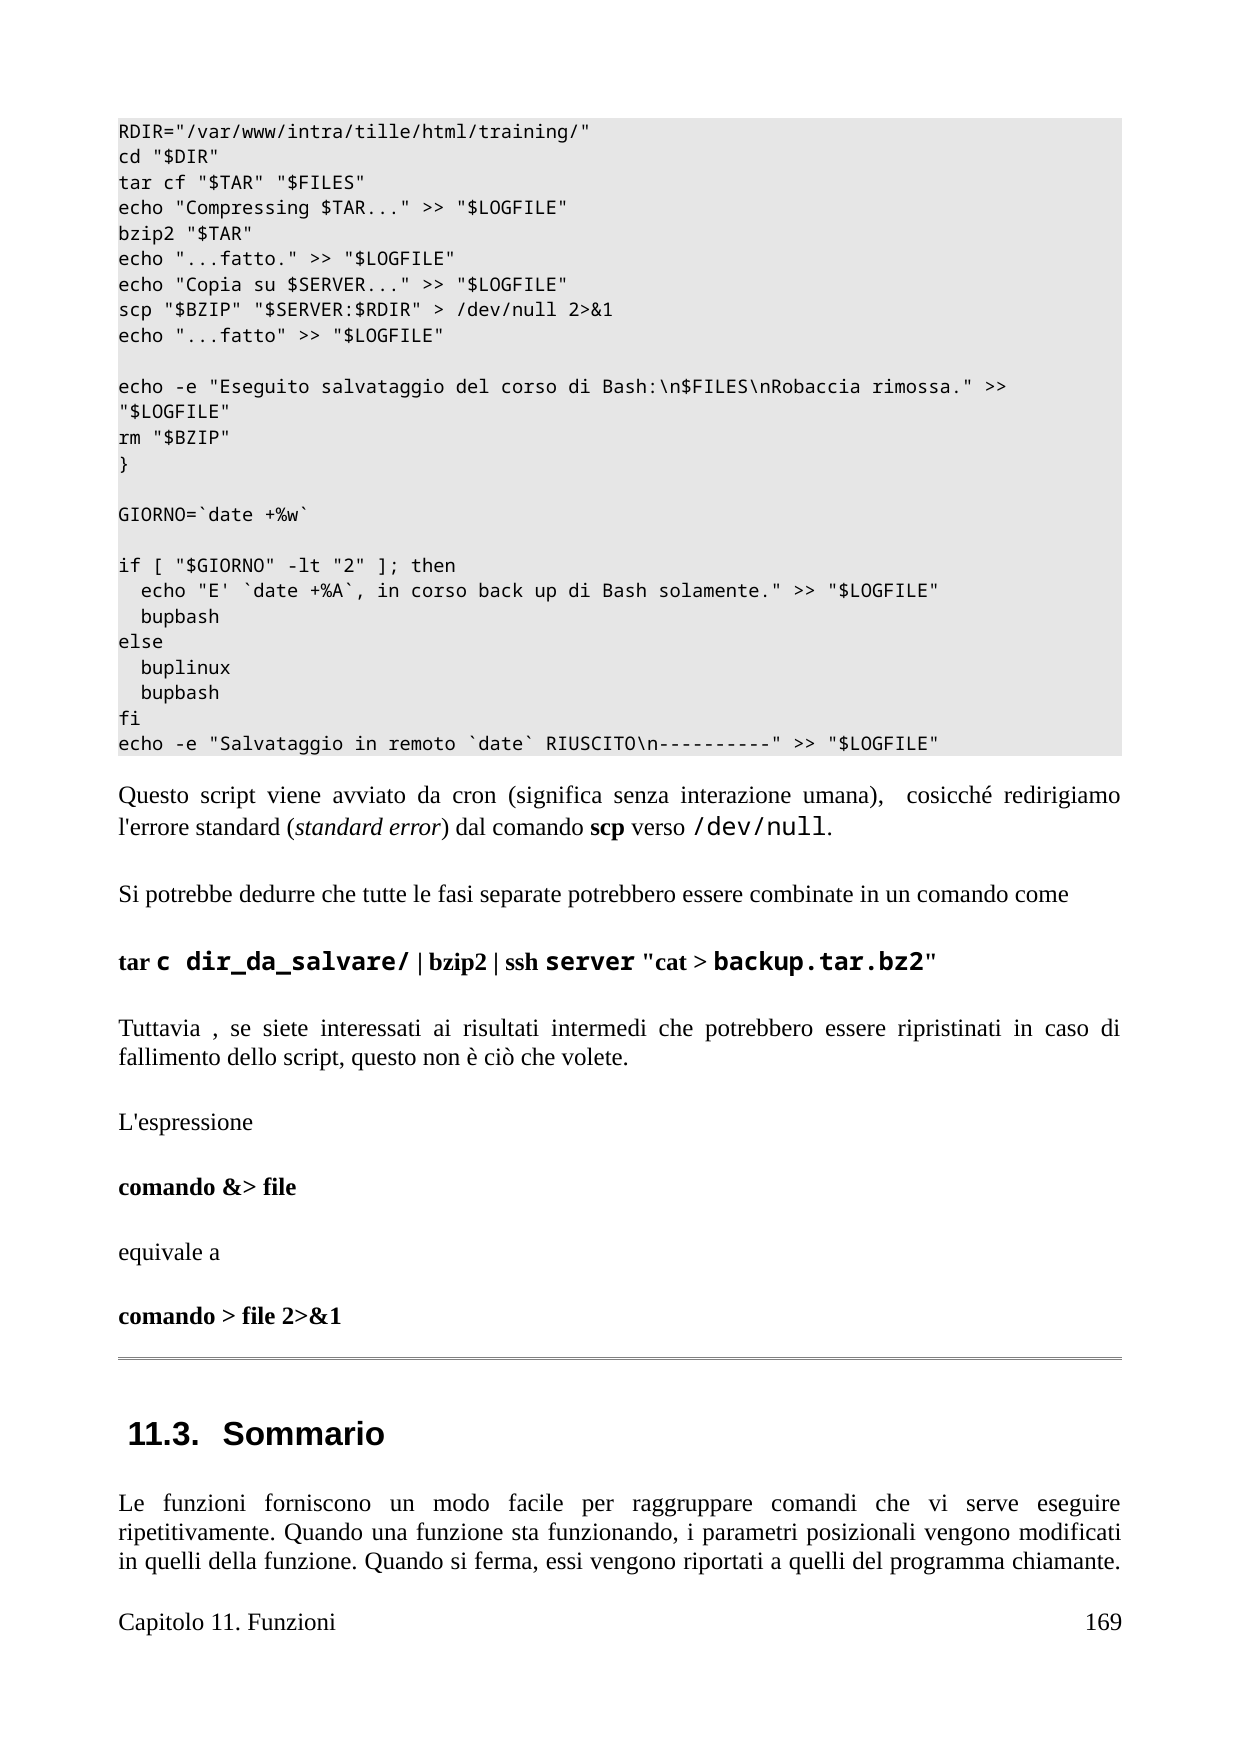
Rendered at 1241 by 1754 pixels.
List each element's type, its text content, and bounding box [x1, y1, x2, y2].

text bupbash [118, 603, 1122, 628]
text fi [118, 705, 1122, 731]
text RDIR="/var/www/intra/tille/html/training/" [118, 118, 1122, 144]
text echo "Compressing $TAR..." >> "$LOGFILE" [118, 195, 1122, 220]
text tar c dir_da_salvare/ | bzip2 | ssh server "cat > backup.tar.bz2" [118, 943, 1122, 977]
text echo "...fatto." >> "$LOGFILE" [118, 246, 1122, 271]
text scp "$BZIP" "$SERVER:$RDIR" > /dev/null 2>&1 [118, 297, 1122, 322]
text Le funzioni forniscono un modo facile per raggruppare comandi che vi serve eseguire ripetitivamente. Quando una funzione sta funzionando, i parametri posizionali vengono modificati in quelli della funzione. Quando si ferma, essi vengono riportati a quelli del programma chiamante. [118, 1488, 1122, 1574]
text comando > file 2>&1 [118, 1301, 1122, 1330]
text bupbash [118, 679, 1122, 705]
text if [ "$GIORNO" -lt "2" ]; then [118, 552, 1122, 577]
text equivale a [118, 1237, 1122, 1265]
text L'espressione [118, 1107, 1122, 1136]
text echo "...fatto" >> "$LOGFILE" [118, 322, 1122, 348]
text else [118, 628, 1122, 654]
text tar cf "$TAR" "$FILES" [118, 169, 1122, 195]
text echo -e "Salvataggio in remoto `date` RIUSCITO\n----------" >> "$LOGFILE" [118, 731, 1122, 756]
text buplinux [118, 654, 1122, 679]
text echo -e "Eseguito salvataggio del corso di Bash:\n$FILES\nRobaccia rimossa." >> "$LOGFILE" [118, 373, 1122, 424]
text rm "$BZIP" [118, 424, 1122, 450]
text Tuttavia , se siete interessati ai risultati intermedi che potrebbero essere ripristinati in caso di fallimento dello script, questo non è ciò che volete. [118, 1013, 1122, 1071]
text comando &> file [118, 1172, 1122, 1201]
subtitle Sommario [118, 1414, 1122, 1452]
text GIORNO=`date +%w` [118, 501, 1122, 526]
text echo "Copia su $SERVER..." >> "$LOGFILE" [118, 271, 1122, 297]
text } [118, 450, 1122, 475]
text echo "E' `date +%A`, in corso back up di Bash solamente." >> "$LOGFILE" [118, 577, 1122, 603]
text Questo script viene avviato da cron (significa senza interazione umana), cosicché redirigiamo l'errore standard (standard error) dal comando scp verso /dev/null. [118, 780, 1122, 843]
text bzip2 "$TAR" [118, 220, 1122, 246]
text cd "$DIR" [118, 144, 1122, 169]
text Si potrebbe dedurre che tutte le fasi separate potrebbero essere combinate in un comando come [118, 879, 1122, 907]
